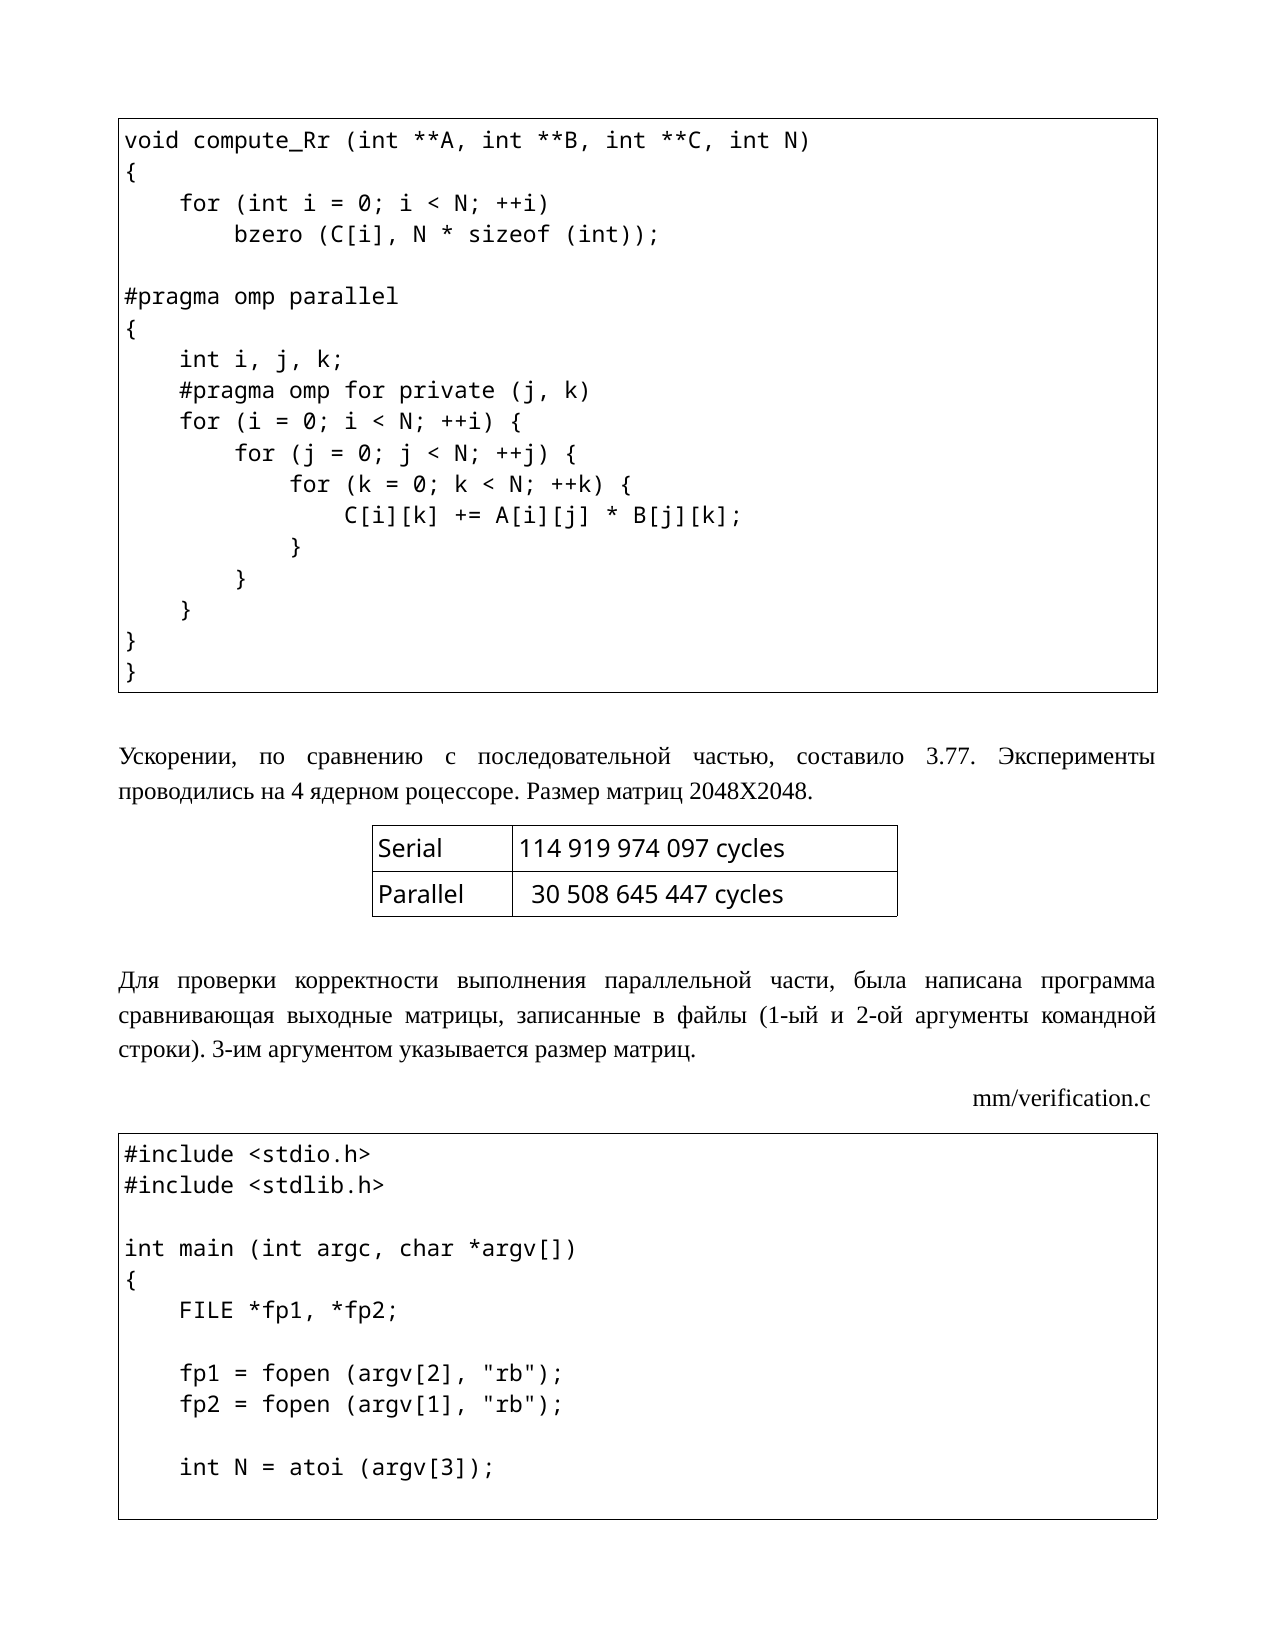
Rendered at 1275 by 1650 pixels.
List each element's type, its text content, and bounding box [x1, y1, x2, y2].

table_cell 30 508 645 447 cycles [513, 872, 897, 916]
table_header void compute_Rr (int **A, int **B, int **C, int N) { for (int i = 0; i < N; ++i) bzero (C[i], N * sizeof (int)); #pragma omp parallel { int i, j, k; #pragma omp for private (j, k) for (i = 0; i < N; ++i) { for (j = 0; j < N; ++j) { for (k = 0; k < N; ++k) { C[i][k] += A[i][j] * B[j][k]; } } } } } [119, 119, 1157, 692]
table_header 114 919 974 097 cycles [513, 826, 897, 871]
text Ускорении, по сравнению с последовательной частью, составило 3.77. Эксперименты проводились на 4 ядерном роцессоре. Размер матриц 2048Х2048. [118, 741, 1157, 804]
table_header #include <stdio.h> #include <stdlib.h> int main (int argc, char *argv[]) { FILE *fp1, *fp2; fp1 = fopen (argv[2], "rb"); fp2 = fopen (argv[1], "rb"); int N = atoi (argv[3]); [119, 1134, 1157, 1519]
table_header Serial [373, 826, 512, 871]
text Для проверки корректности выполнения параллельной части, была написана программа сравнивающая выходные матрицы, записанные в файлы (1-ый и 2-ой аргументы командной строки). 3-им аргументом указывается размер матриц. [118, 965, 1157, 1063]
table_cell Parallel [373, 872, 512, 916]
text mm/verification.c [118, 1083, 1157, 1112]
